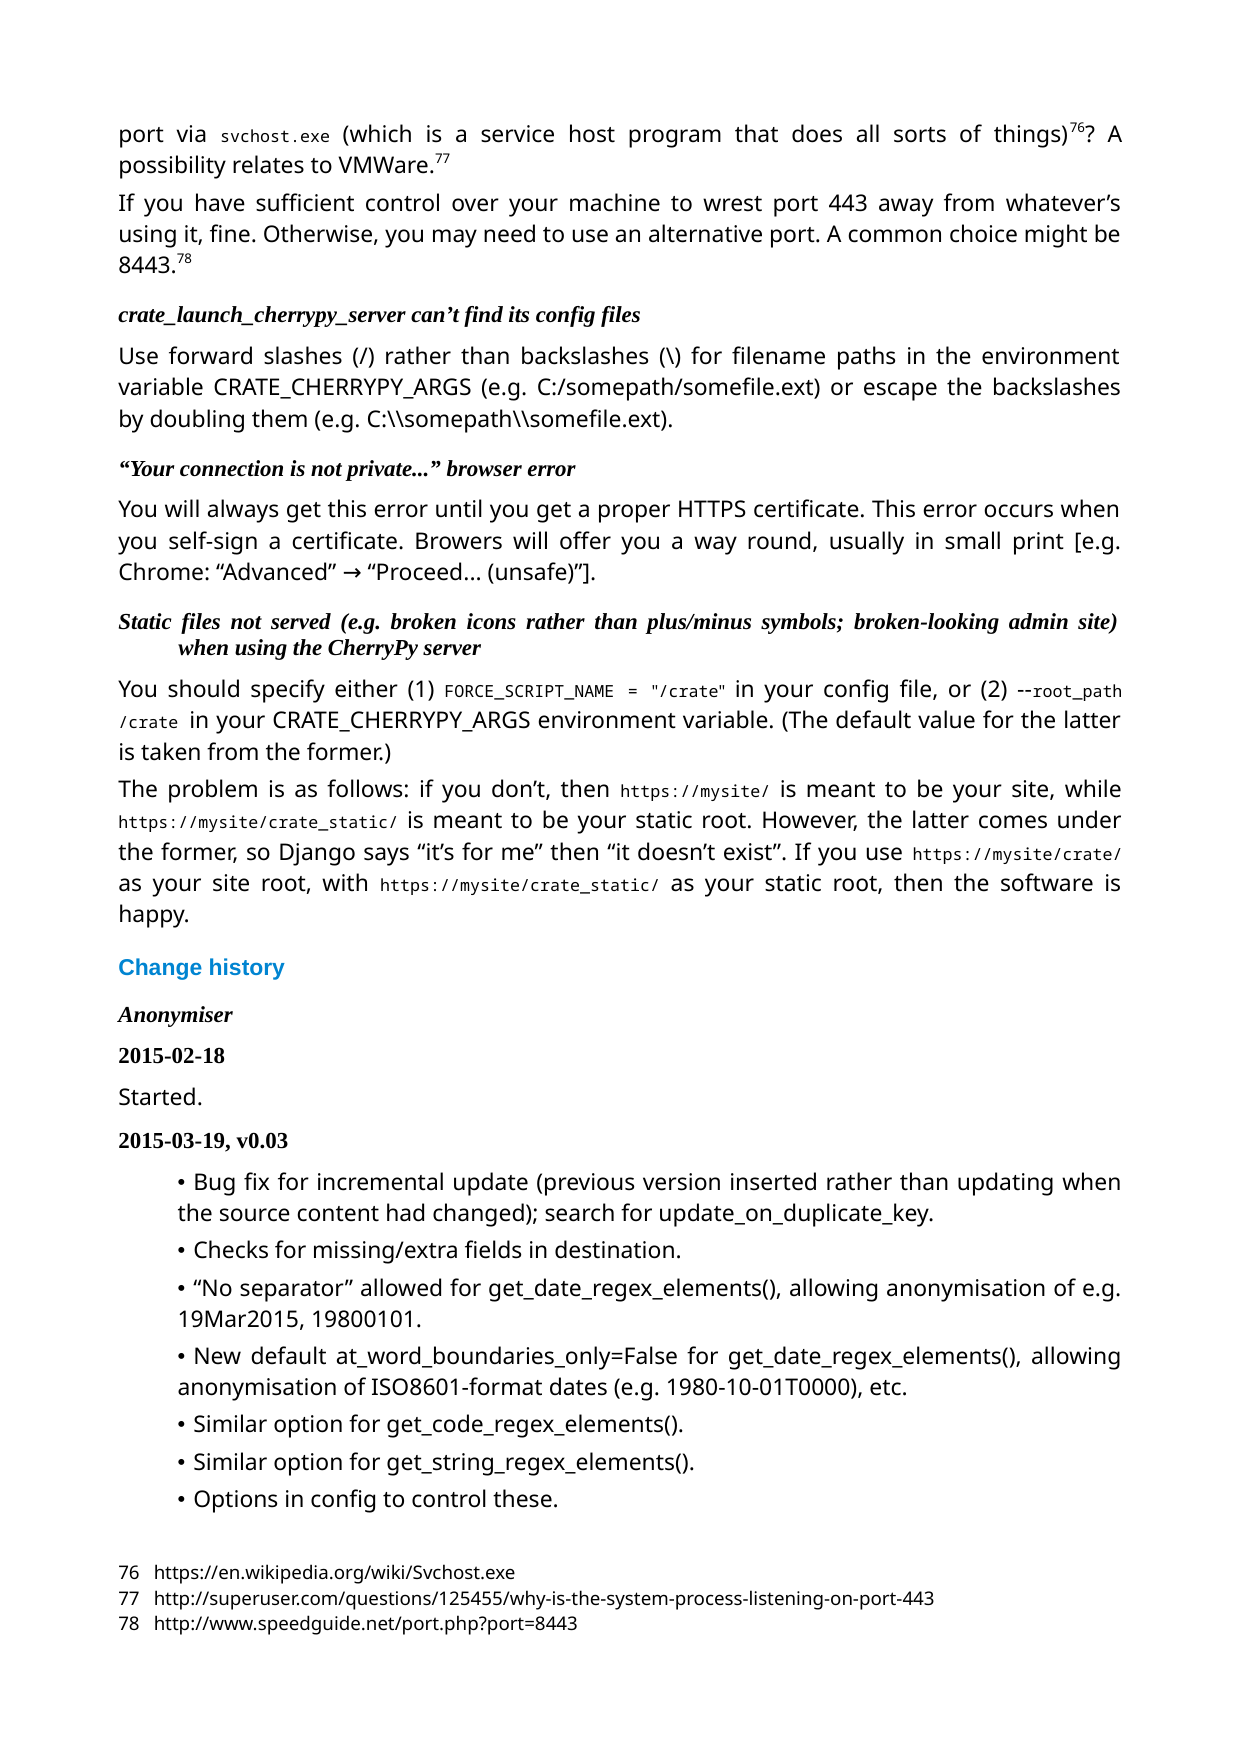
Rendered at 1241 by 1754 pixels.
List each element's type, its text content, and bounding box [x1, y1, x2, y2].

subtitle 2015-03-19, v0.03 [118, 1127, 1122, 1153]
text Started. [118, 1081, 1122, 1112]
list Options in config to control these. [177, 1483, 1122, 1514]
list New default at_word_boundaries_only=False for get_date_regex_elements(), allowing anonymisation of ISO8601-format dates (e.g. 1980-10-01T0000), etc. [177, 1340, 1122, 1402]
text port via svchost.exe (which is a service host program that does all sorts of things)? A possibility relates to VMWare. [118, 118, 1122, 181]
subtitle 2015-02-18 [118, 1042, 1122, 1069]
list Checks for missing/extra fields in destination. [177, 1234, 1122, 1266]
text You will always get this error until you get a proper HTTPS certificate. This error occurs when you self-sign a certificate. Browers will offer you a way round, usually in small print [e.g. Chrome: “Advanced” → “Proceed... (unsafe)”]. [118, 493, 1122, 587]
text http://www.speedguide.net/port.php?port=8443 [118, 1610, 1122, 1636]
subtitle Static files not served (e.g. broken icons rather than plus/minus symbols; broken-looking admin site) when using the CherryPy server [118, 608, 1122, 661]
text The problem is as follows: if you don’t, then https://mysite/ is meant to be your site, while https://mysite/crate_static/ is meant to be your static root. However, the latter comes under the former, so Django says “it’s for me” then “it doesn’t exist”. If you use https://mysite/crate/ as your site root, with https://mysite/crate_static/ as your static root, then the software is happy. [118, 773, 1122, 929]
subtitle Change history [118, 954, 1122, 981]
list Similar option for get_string_regex_elements(). [177, 1446, 1122, 1477]
text Use forward slashes (/) rather than backslashes (\) for filename paths in the environment variable CRATE_CHERRYPY_ARGS (e.g. C:/somepath/somefile.ext) or escape the backslashes by doubling them (e.g. C:\\somepath\\somefile.ext). [118, 340, 1122, 434]
text You should specify either (1) FORCE_SCRIPT_NAME = "/crate" in your config file, or (2) --root_path /crate in your CRATE_CHERRYPY_ARGS environment variable. (The default value for the latter is taken from the former.) [118, 673, 1122, 767]
text http://superuser.com/questions/125455/why-is-the-system-process-listening-on-port-443 [118, 1585, 1122, 1610]
subtitle “Your connection is not private...” browser error [118, 454, 1122, 481]
subtitle crate_launch_cherrypy_server can’t find its config files [118, 301, 1122, 327]
list Similar option for get_code_regex_elements(). [177, 1408, 1122, 1439]
text If you have sufficient control over your machine to wrest port 443 away from whatever’s using it, fine. Otherwise, you may need to use an alternative port. A common choice might be 8443. [118, 187, 1122, 280]
text https://en.wikipedia.org/wiki/Svchost.exe [118, 1559, 1122, 1585]
list “No separator” allowed for get_date_regex_elements(), allowing anonymisation of e.g. 19Mar2015, 19800101. [177, 1271, 1122, 1334]
subtitle Anonymiser [118, 1001, 1122, 1028]
list Bug fix for incremental update (previous version inserted rather than updating when the source content had changed); search for update_on_duplicate_key. [177, 1166, 1122, 1228]
